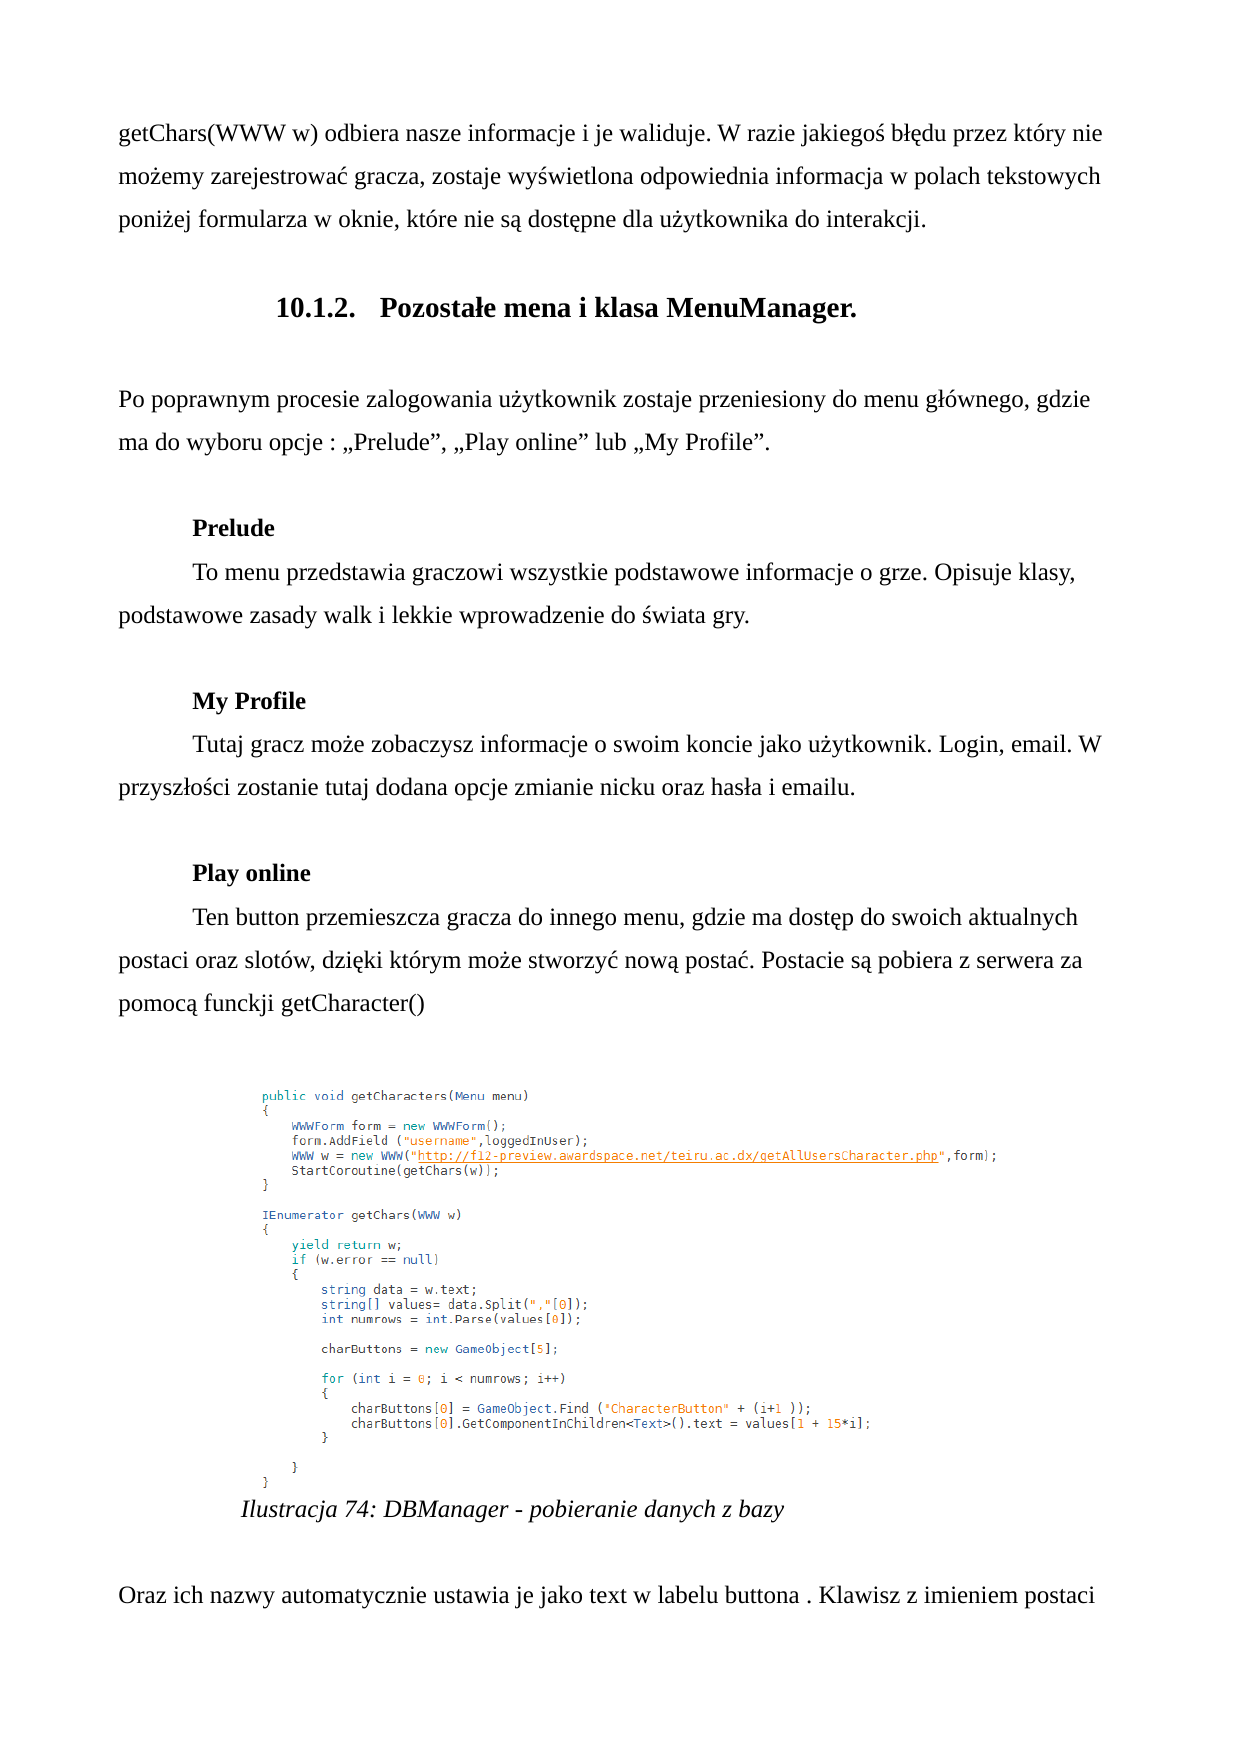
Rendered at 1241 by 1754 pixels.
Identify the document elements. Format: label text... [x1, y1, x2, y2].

text Ilustracja 74: DBManager - pobieranie danych z bazy [241, 1494, 1000, 1523]
picture [240, 1086, 1000, 1494]
text Prelude [118, 513, 1122, 542]
text getChars(WWW w) odbiera nasze informacje i je waliduje. W razie jakiegoś błędu przez który nie możemy zarejestrować gracza, zostaje wyświetlona odpowiednia informacja w polach tekstowych poniżej formularza w oknie, które nie są dostępne dla użytkownika do interakcji. [118, 118, 1122, 233]
text Oraz ich nazwy automatycznie ustawia je jako text w labelu buttona . Klawisz z imieniem postaci [118, 1580, 1122, 1609]
text Po poprawnym procesie zalogowania użytkownik zostaje przeniesiony do menu głównego, gdzie ma do wyboru opcje : „Prelude”, „Play online” lub „My Profile”. [118, 384, 1122, 456]
text Tutaj gracz może zobaczysz informacje o swoim koncie jako użytkownik. Login, email. W przyszłości zostanie tutaj dodana opcje zmianie nicku oraz hasła i emailu. [118, 729, 1122, 801]
text My Profile [118, 686, 1122, 715]
list Pozostałe mena i klasa MenuManager. [268, 291, 1122, 324]
text Play online [118, 858, 1122, 887]
text To menu przedstawia graczowi wszystkie podstawowe informacje o grze. Opisuje klasy, podstawowe zasady walk i lekkie wprowadzenie do świata gry. [118, 557, 1122, 628]
text Ten button przemieszcza gracza do innego menu, gdzie ma dostęp do swoich aktualnych postaci oraz slotów, dzięki którym może stworzyć nową postać. Postacie są pobiera z serwera za pomocą funckji getCharacter() [118, 902, 1122, 1017]
